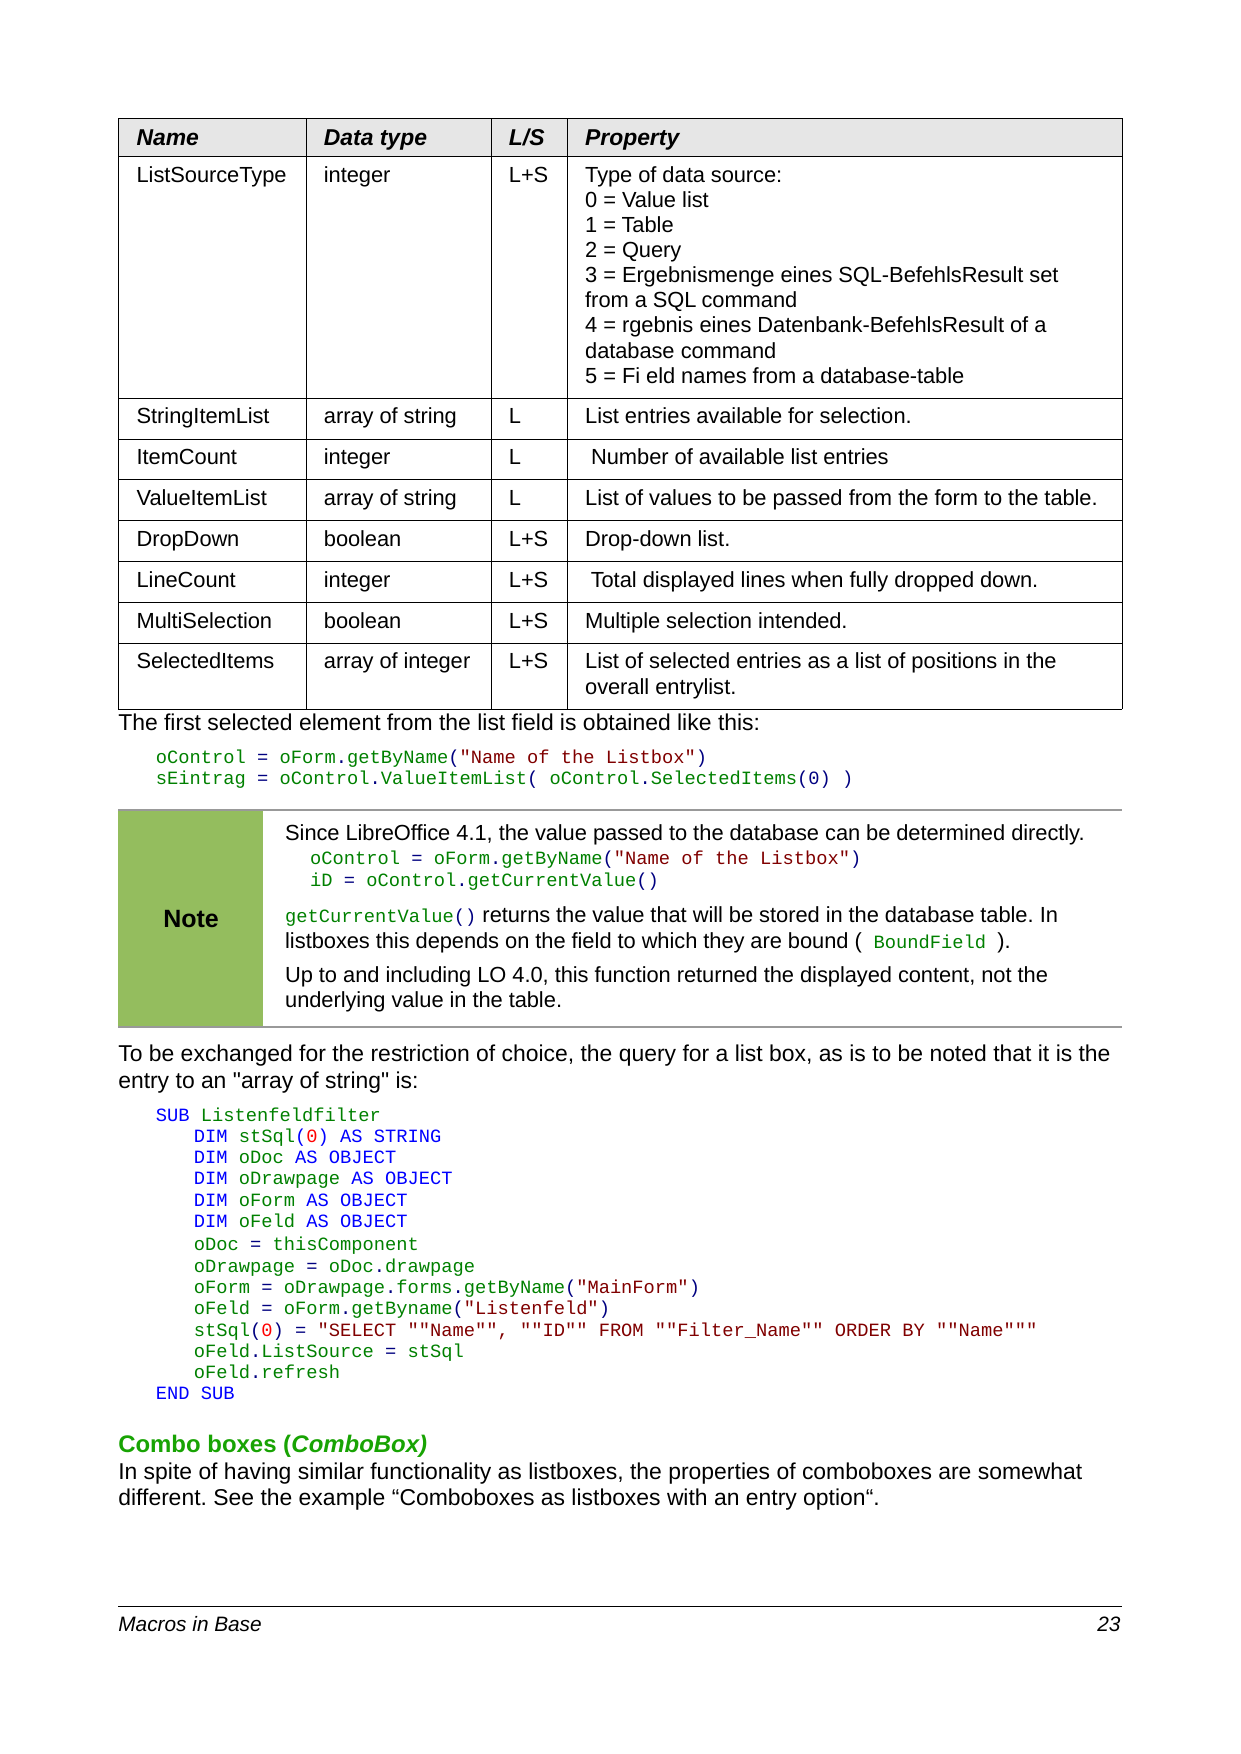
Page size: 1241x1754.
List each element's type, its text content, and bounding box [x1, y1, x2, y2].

table_cell array of string [307, 480, 491, 520]
text oControl = oForm.getByName("Name of the Listbox") [156, 748, 1122, 769]
table_cell L [492, 480, 567, 520]
text DIM oForm AS OBJECT [156, 1190, 1122, 1212]
text oForm = oDrawpage.forms.getByName("MainForm") [156, 1278, 1122, 1299]
table_cell ValueItemList [119, 480, 306, 520]
table_cell integer [307, 440, 491, 479]
text sEintrag = oControl.ValueItemList( oControl.SelectedItems(0) ) [156, 769, 1122, 790]
table_cell integer [307, 562, 491, 602]
table_cell LineCount [119, 562, 306, 602]
table_cell ListSourceType [119, 157, 306, 398]
table_cell array of string [307, 399, 491, 438]
table_header Property [568, 119, 1122, 156]
table_cell integer [307, 157, 491, 398]
table_header Since LibreOffice 4.1, the value passed to the database can be determined directly. oControl = oForm.getByName("Name of the Listbox") iD = oControl.getCurrentValue() getCurrentValue() returns the value that will be stored in the database table. In listboxes this depends on the field to which they are bound ( BoundField ). Up to and including LO 4.0, this function returned the displayed content, not the underlying value in the table. [264, 811, 1122, 1026]
table_cell List entries available for selection. [568, 399, 1122, 438]
table_cell boolean [307, 603, 491, 643]
table_cell StringItemList [119, 399, 306, 438]
table_cell Drop-down list. [568, 521, 1122, 561]
table_cell L+S [492, 562, 567, 602]
table_cell L+S [492, 603, 567, 643]
table_cell L+S [492, 521, 567, 561]
table_cell List of values to be passed from the form to the table. [568, 480, 1122, 520]
text SUB Listenfeldfilter [156, 1105, 1122, 1127]
table_cell Type of data source: 0 = Value list 1 = Table 2 = Query 3 = Ergebnismenge eines SQL-BefehlsResult set from a SQL command 4 = rgebnis eines Datenbank-BefehlsResult of a database command 5 = Fi eld names from a database-table [568, 157, 1122, 398]
text The first selected element from the list field is obtained like this: [118, 710, 1122, 735]
table_header L/S [492, 119, 567, 156]
text END SUB [156, 1384, 1122, 1405]
text DIM oDrawpage AS OBJECT [156, 1169, 1122, 1190]
text oFeld.refresh [156, 1363, 1122, 1384]
text DIM oFeld AS OBJECT [156, 1212, 1122, 1233]
text oFeld.ListSource = stSql [156, 1342, 1122, 1363]
table_cell DropDown [119, 521, 306, 561]
text stSql(0) = "SELECT ""Name"", ""ID"" FROM ""Filter_Name"" ORDER BY ""Name""" [156, 1320, 1122, 1342]
subtitle Combo boxes (ComboBox) [118, 1430, 1122, 1458]
table_cell L+S [492, 644, 567, 709]
text DIM oDoc AS OBJECT [156, 1148, 1122, 1169]
table_cell Number of available list entries [568, 440, 1122, 479]
text oDoc = thisComponent [156, 1233, 1122, 1257]
table_cell boolean [307, 521, 491, 561]
table_header Name [119, 119, 306, 156]
text In spite of having similar functionality as listboxes, the properties of comboboxes are somewhat different. See the example “Comboboxes as listboxes with an entry option“. [118, 1458, 1122, 1511]
text oDrawpage = oDoc.drawpage [156, 1257, 1122, 1278]
table_cell Multiple selection intended. [568, 603, 1122, 643]
table_cell ItemCount [119, 440, 306, 479]
text oFeld = oForm.getByname("Listenfeld") [156, 1299, 1122, 1320]
table_header Note [118, 811, 263, 1026]
table_cell SelectedItems [119, 644, 306, 709]
text DIM stSql(0) AS STRING [156, 1127, 1122, 1148]
text To be exchanged for the restriction of choice, the query for a list box, as is to be noted that it is the entry to an "array of string" is: [118, 1040, 1122, 1093]
table_cell L [492, 399, 567, 438]
table_cell List of selected entries as a list of positions in the overall entrylist. [568, 644, 1122, 709]
table_cell L+S [492, 157, 567, 398]
table_cell L [492, 440, 567, 479]
table_cell array of integer [307, 644, 491, 709]
table_cell MultiSelection [119, 603, 306, 643]
table_header Data type [307, 119, 491, 156]
table_cell Total displayed lines when fully dropped down. [568, 562, 1122, 602]
